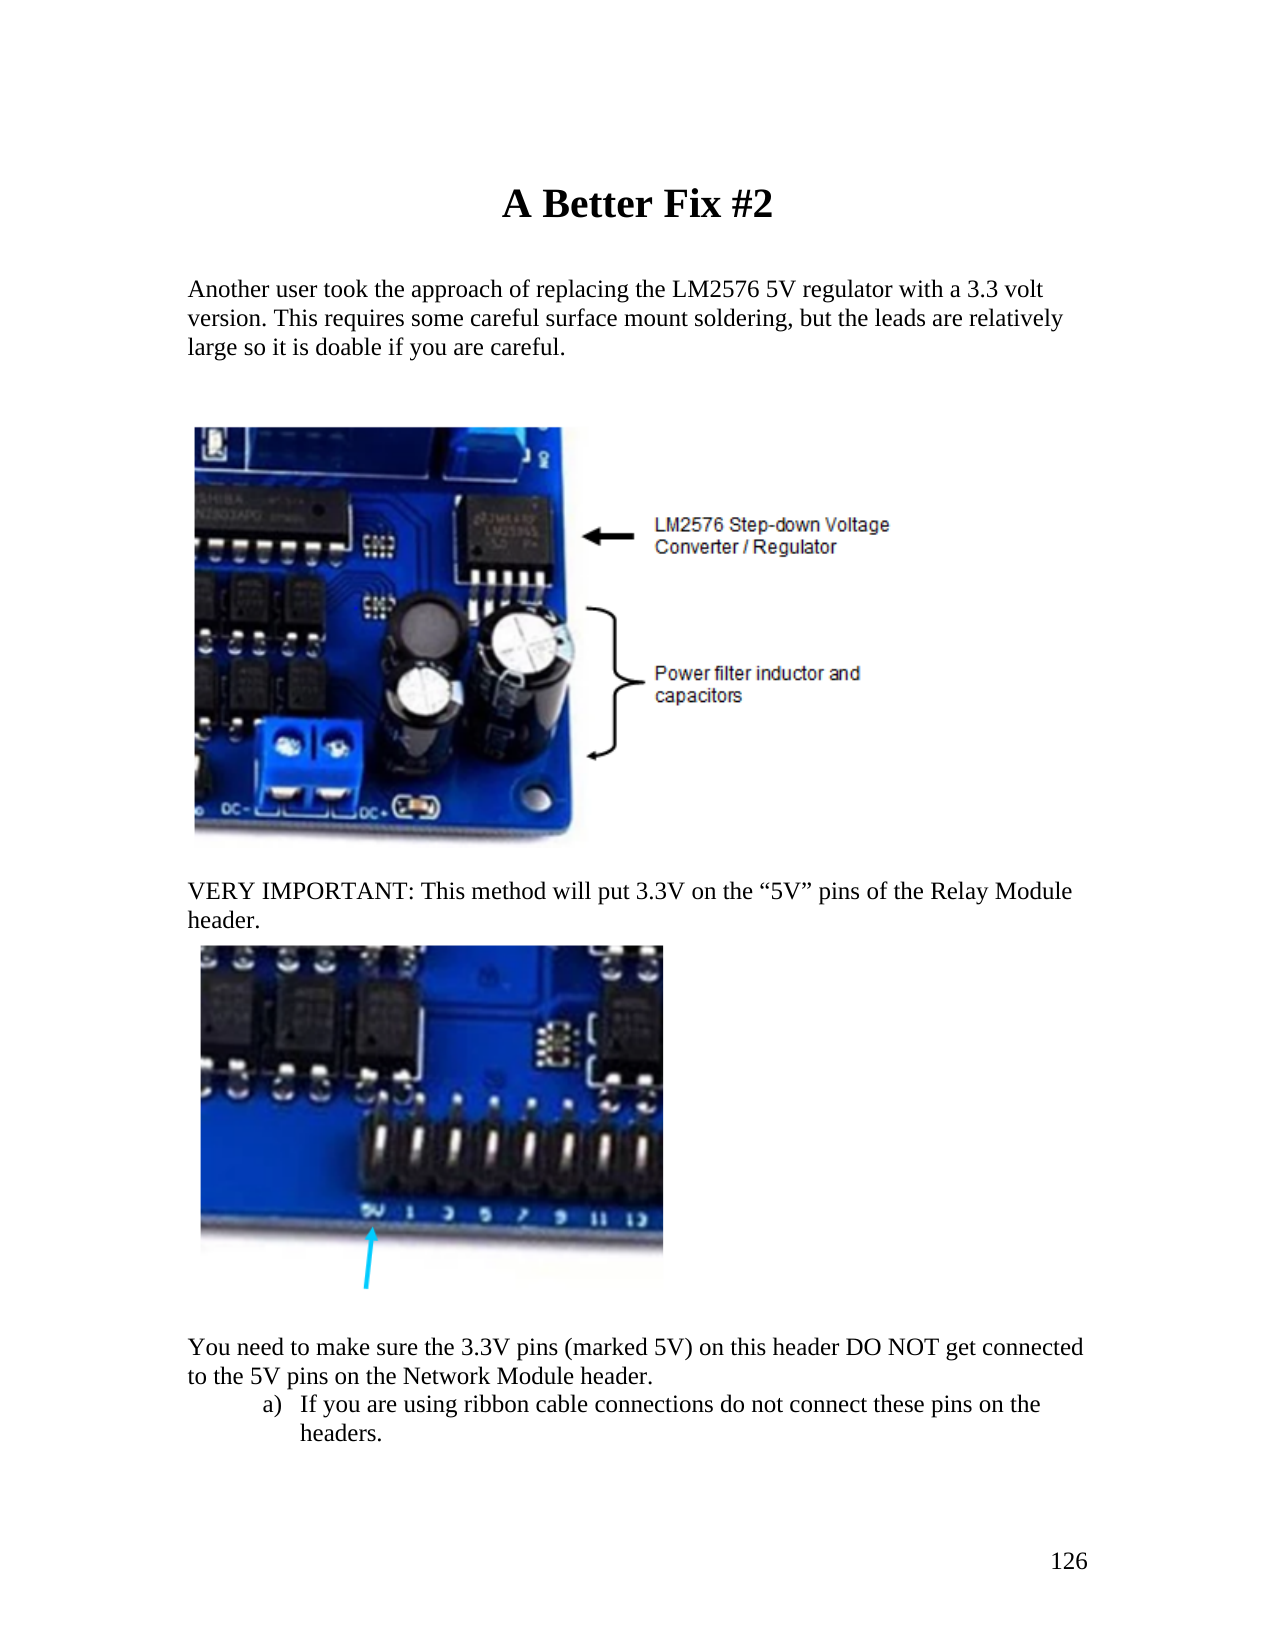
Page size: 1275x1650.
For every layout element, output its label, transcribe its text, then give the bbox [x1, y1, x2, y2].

text A Better Fix #2 [187, 179, 1087, 227]
picture [187, 418, 918, 848]
text You need to make sure the 3.3V pins (marked 5V) on this header DO NOT get connected to the 5V pins on the Network Module header. [187, 1332, 1087, 1389]
picture [187, 933, 670, 1304]
text Another user took the approach of replacing the LM2576 5V regulator with a 3.3 volt version. This requires some careful surface mount soldering, but the leads are relatively large so it is doable if you are careful. [187, 274, 1087, 361]
list If you are using ribbon cable connections do not connect these pins on the headers. [262, 1389, 1087, 1447]
text VERY IMPORTANT: This method will put 3.3V on the “5V” pins of the Relay Module header. [187, 876, 1087, 934]
